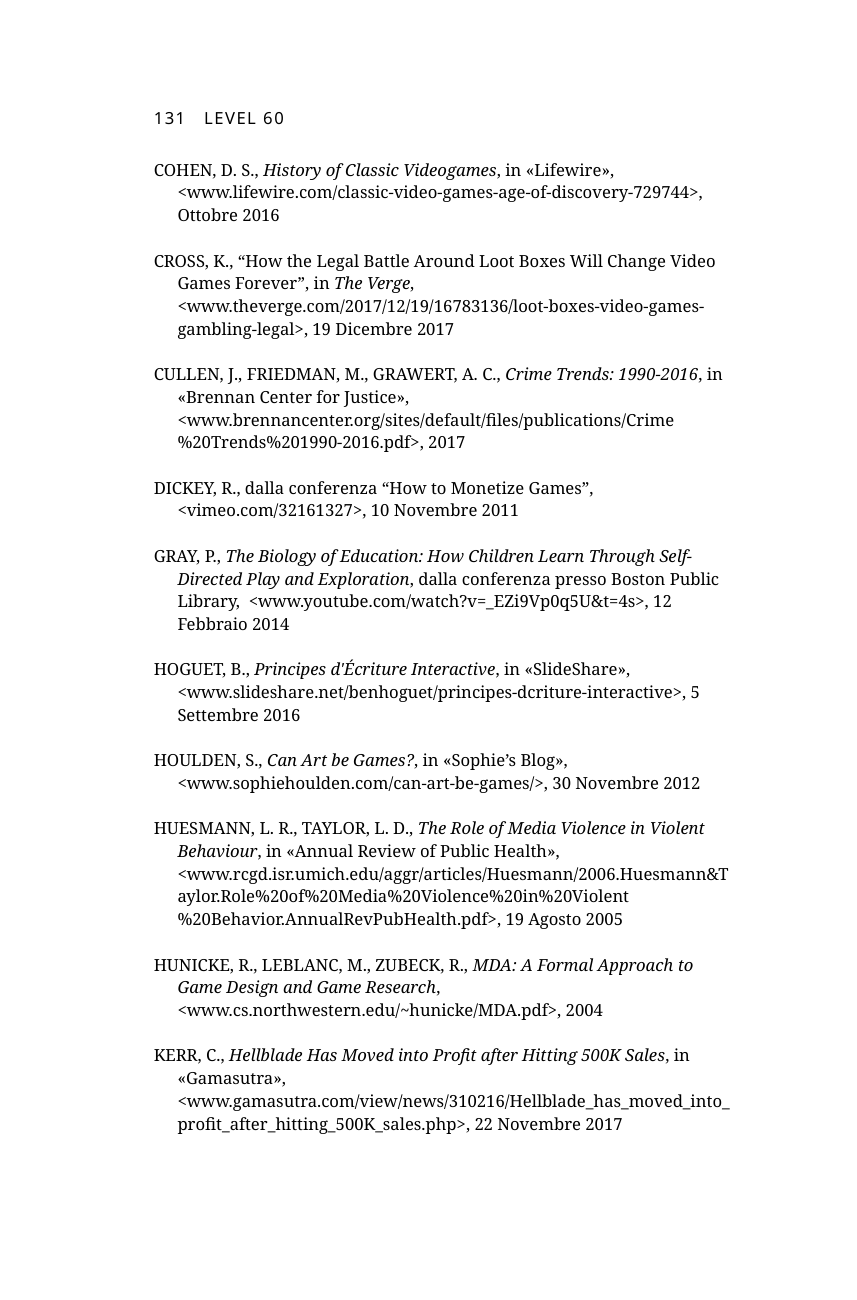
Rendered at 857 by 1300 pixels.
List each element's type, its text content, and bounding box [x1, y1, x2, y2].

text DICKEY, R., dalla conferenza “How to Monetize Games”, <vimeo.com/32161327>, 10 Novembre 2011 [153, 476, 732, 522]
text COHEN, D. S., History of Classic Videogames, in «Lifewire», <www.lifewire.com/classic-video-games-age-of-discovery-729744>, Ottobre 2016 [153, 158, 732, 227]
text CULLEN, J., FRIEDMAN, M., GRAWERT, A. C., Crime Trends: 1990-2016, in «Brennan Center for Justice», <www.brennancenter.org/sites/default/files/publications/Crime%20Trends%201990-2016.pdf>, 2017 [153, 363, 732, 454]
text GRAY, P., The Biology of Education: How Children Learn Through Self-Directed Play and Exploration, dalla conferenza presso Boston Public Library, <www.youtube.com/watch?v=_EZi9Vp0q5U&t=4s>, 12 Febbraio 2014 [153, 544, 732, 635]
text HOGUET, B., Principes d'Écriture Interactive, in «SlideShare», <www.slideshare.net/benhoguet/principes-dcriture-interactive>, 5 Settembre 2016 [153, 658, 732, 726]
text KERR, C., Hellblade Has Moved into Profit after Hitting 500K Sales, in «Gamasutra», <www.gamasutra.com/view/news/310216/Hellblade_has_moved_into_profit_after_hitting_500K_sales.php>, 22 Novembre 2017 [153, 1044, 732, 1135]
text HOULDEN, S., Can Art be Games?, in «Sophie’s Blog», <www.sophiehoulden.com/can-art-be-games/>, 30 Novembre 2012 [153, 749, 732, 794]
text HUESMANN, L. R., TAYLOR, L. D., The Role of Media Violence in Violent Behaviour, in «Annual Review of Public Health», <www.rcgd.isr.umich.edu/aggr/articles/Huesmann/2006.Huesmann&Taylor.Role%20of%20Media%20Violence%20in%20Violent%20Behavior.AnnualRevPubHealth.pdf>, 19 Agosto 2005 [153, 817, 732, 931]
text CROSS, K., “How the Legal Battle Around Loot Boxes Will Change Video Games Forever”, in The Verge, <www.theverge.com/2017/12/19/16783136/loot-boxes-video-games-gambling-legal>, 19 Dicembre 2017 [153, 249, 732, 340]
text HUNICKE, R., LEBLANC, M., ZUBECK, R., MDA: A Formal Approach to Game Design and Game Research, <www.cs.northwestern.edu/~hunicke/MDA.pdf>, 2004 [153, 953, 732, 1021]
